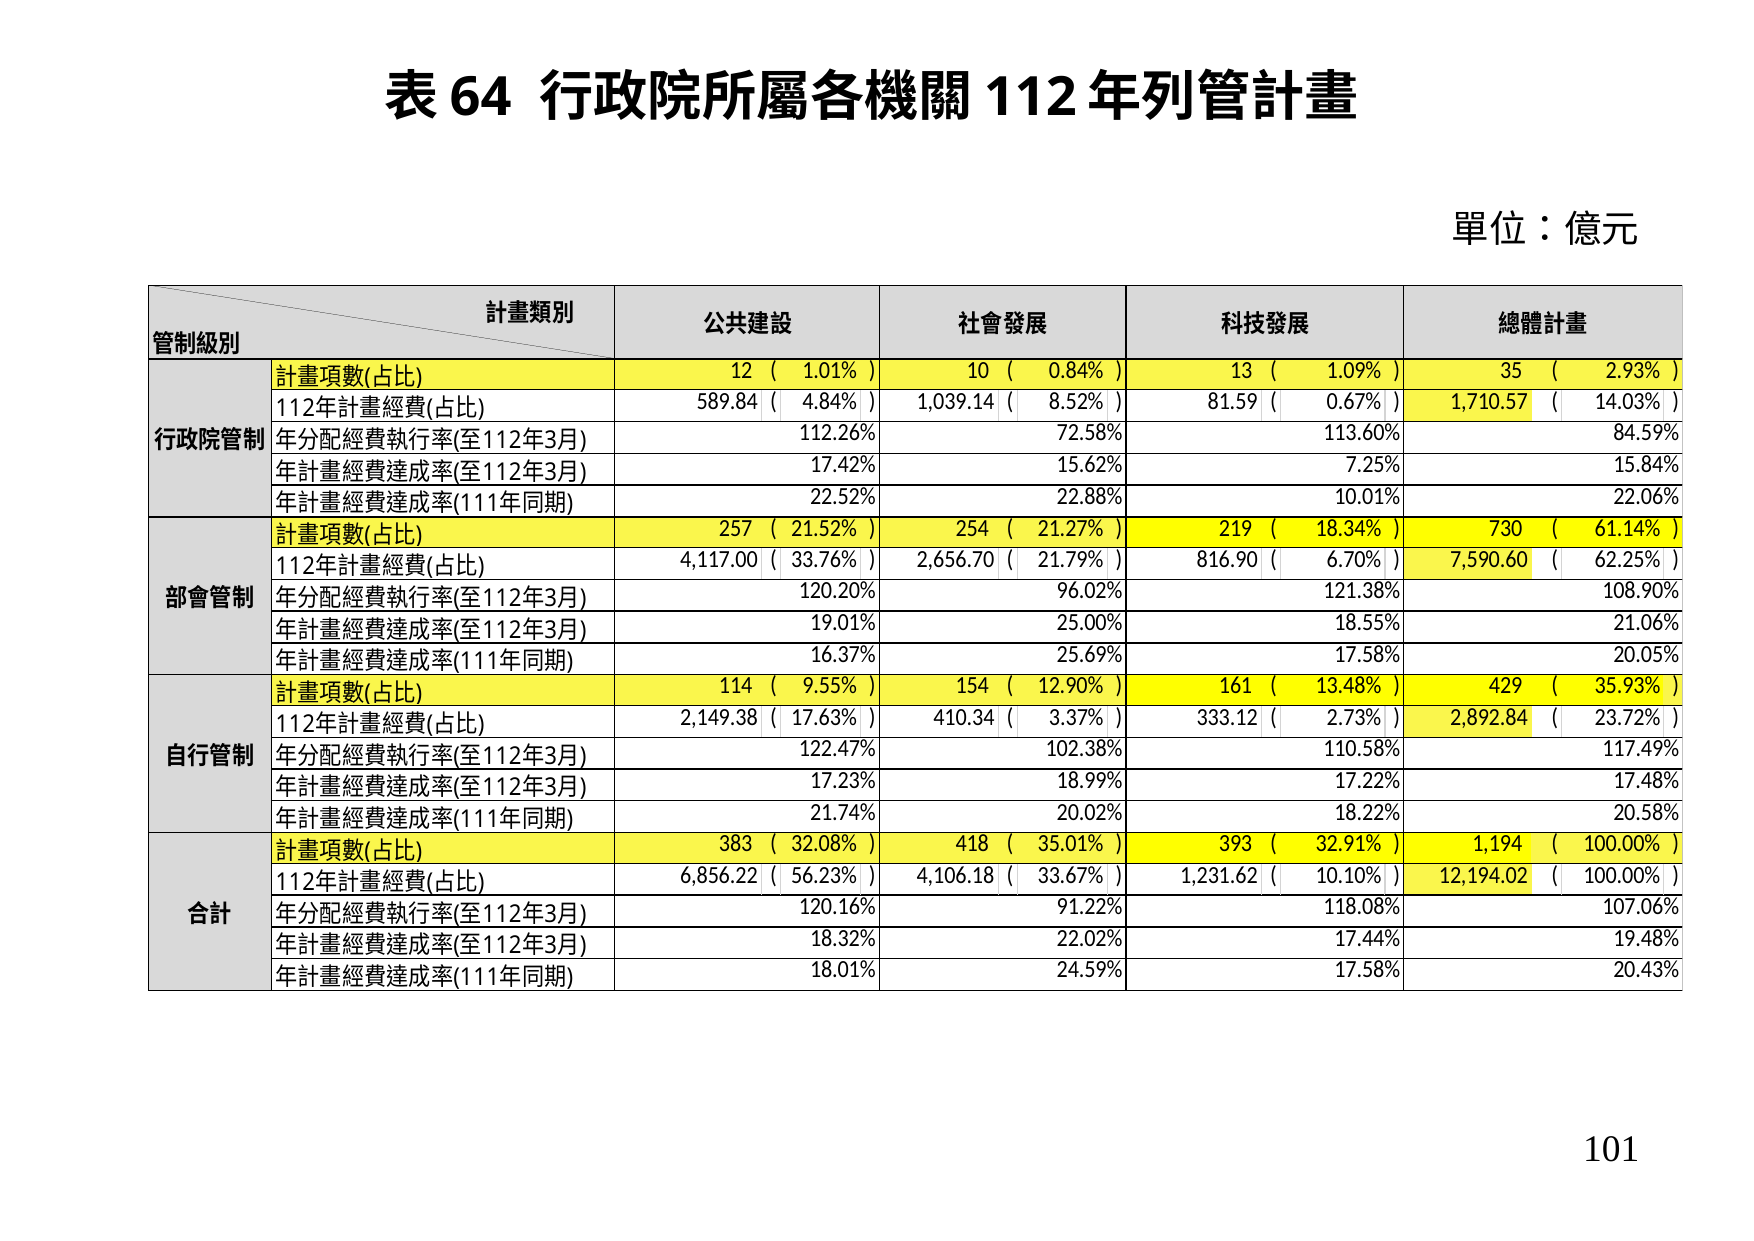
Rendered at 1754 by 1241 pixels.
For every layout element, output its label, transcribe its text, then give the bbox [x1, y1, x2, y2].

text 單位：億元 [208, 188, 1639, 263]
text 表64 行政院所屬各機關112年列管計畫 [103, 57, 1639, 132]
